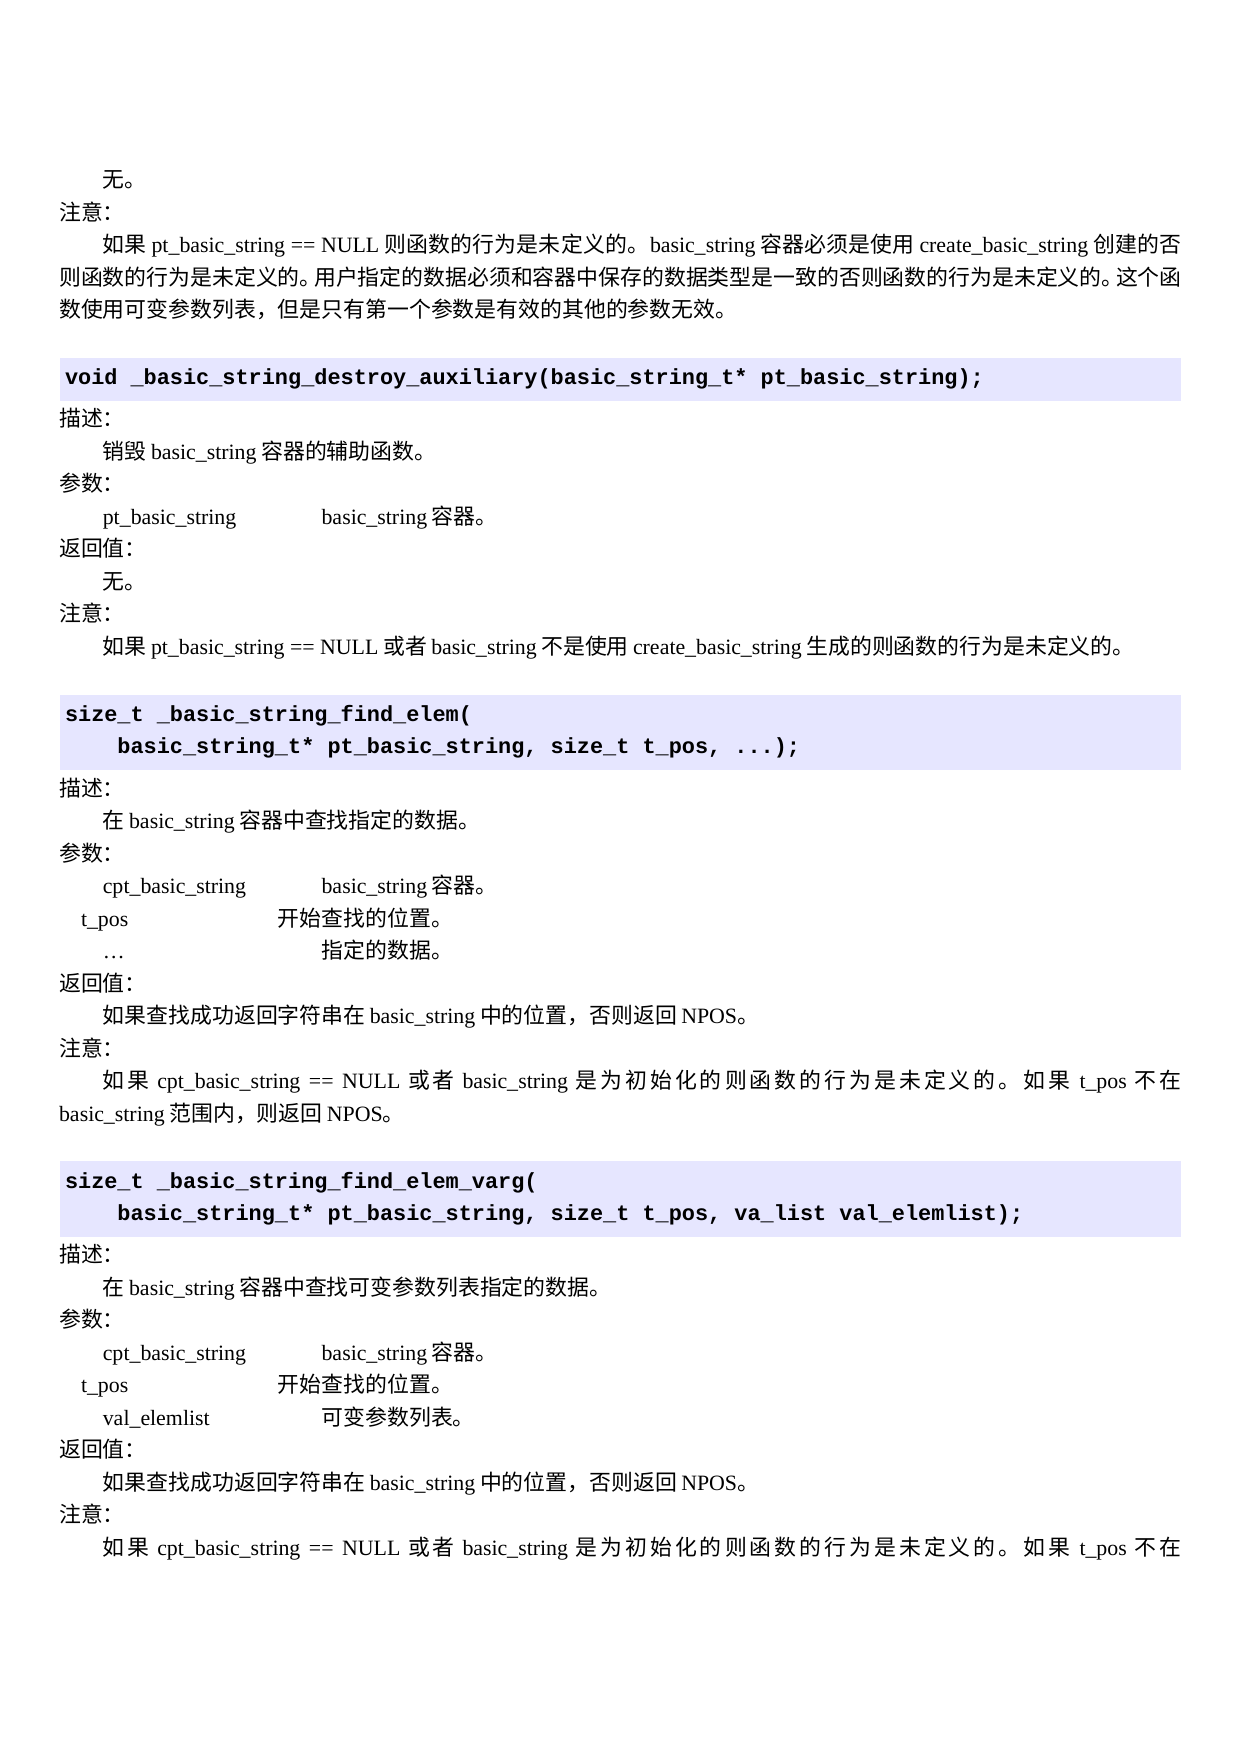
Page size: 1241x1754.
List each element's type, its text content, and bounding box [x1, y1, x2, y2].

text pt_basic_string basic_string容器。 [59, 498, 1181, 531]
text 销毁basic_string容器的辅助函数。 [59, 433, 1181, 466]
text 返回值： [59, 531, 1181, 563]
text cpt_basic_string basic_string容器。 [59, 868, 1181, 900]
text 描述： [59, 1238, 1181, 1269]
text 参数： [59, 1302, 1181, 1334]
text 返回值： [59, 965, 1181, 998]
text 无。 [59, 563, 1181, 596]
table_header void _basic_string_destroy_auxiliary(basic_string_t* pt_basic_string); [60, 358, 1181, 401]
text 注意： [59, 1497, 1181, 1529]
text val_elemlist 可变参数列表。 [59, 1399, 1181, 1432]
text 如果cpt_basic_string == NULL或者basic_string是为初始化的则函数的行为是未定义的。如果t_pos不在 [59, 1529, 1181, 1562]
text 返回值： [59, 1432, 1181, 1464]
text 参数： [59, 466, 1181, 498]
text 如果cpt_basic_string == NULL或者basic_string是为初始化的则函数的行为是未定义的。如果t_pos不在basic_string范围内，则返回NPOS。 [59, 1063, 1181, 1128]
table_header size_t _basic_string_find_elem_varg( basic_string_t* pt_basic_string, size_t t_pos, va_list val_elemlist); [60, 1161, 1181, 1237]
text 描述： [59, 402, 1181, 433]
text 如果pt_basic_string == NULL则函数的行为是未定义的。basic_string容器必须是使用create_basic_string创建的否则函数的行为是未定义的。用户指定的数据必须和容器中保存的数据类型是一致的否则函数的行为是未定义的。这个函数使用可变参数列表，但是只有第一个参数是有效的其他的参数无效。 [59, 227, 1181, 324]
text 在basic_string容器中查找可变参数列表指定的数据。 [59, 1269, 1181, 1302]
table_header size_t _basic_string_find_elem( basic_string_t* pt_basic_string, size_t t_pos, ...); [60, 695, 1181, 770]
text 无。 [59, 162, 1181, 194]
text cpt_basic_string basic_string容器。 [59, 1334, 1181, 1367]
text 描述： [59, 771, 1181, 803]
text t_pos 开始查找的位置。 [59, 900, 1181, 933]
text … 指定的数据。 [59, 933, 1181, 965]
text 注意： [59, 194, 1181, 227]
text 注意： [59, 596, 1181, 628]
text 注意： [59, 1030, 1181, 1063]
text 在basic_string容器中查找指定的数据。 [59, 803, 1181, 835]
text 如果pt_basic_string == NULL或者basic_string不是使用create_basic_string生成的则函数的行为是未定义的。 [59, 628, 1181, 661]
text t_pos 开始查找的位置。 [59, 1367, 1181, 1399]
text 如果查找成功返回字符串在basic_string中的位置，否则返回NPOS。 [59, 1464, 1181, 1497]
text 参数： [59, 835, 1181, 868]
text 如果查找成功返回字符串在basic_string中的位置，否则返回NPOS。 [59, 998, 1181, 1030]
